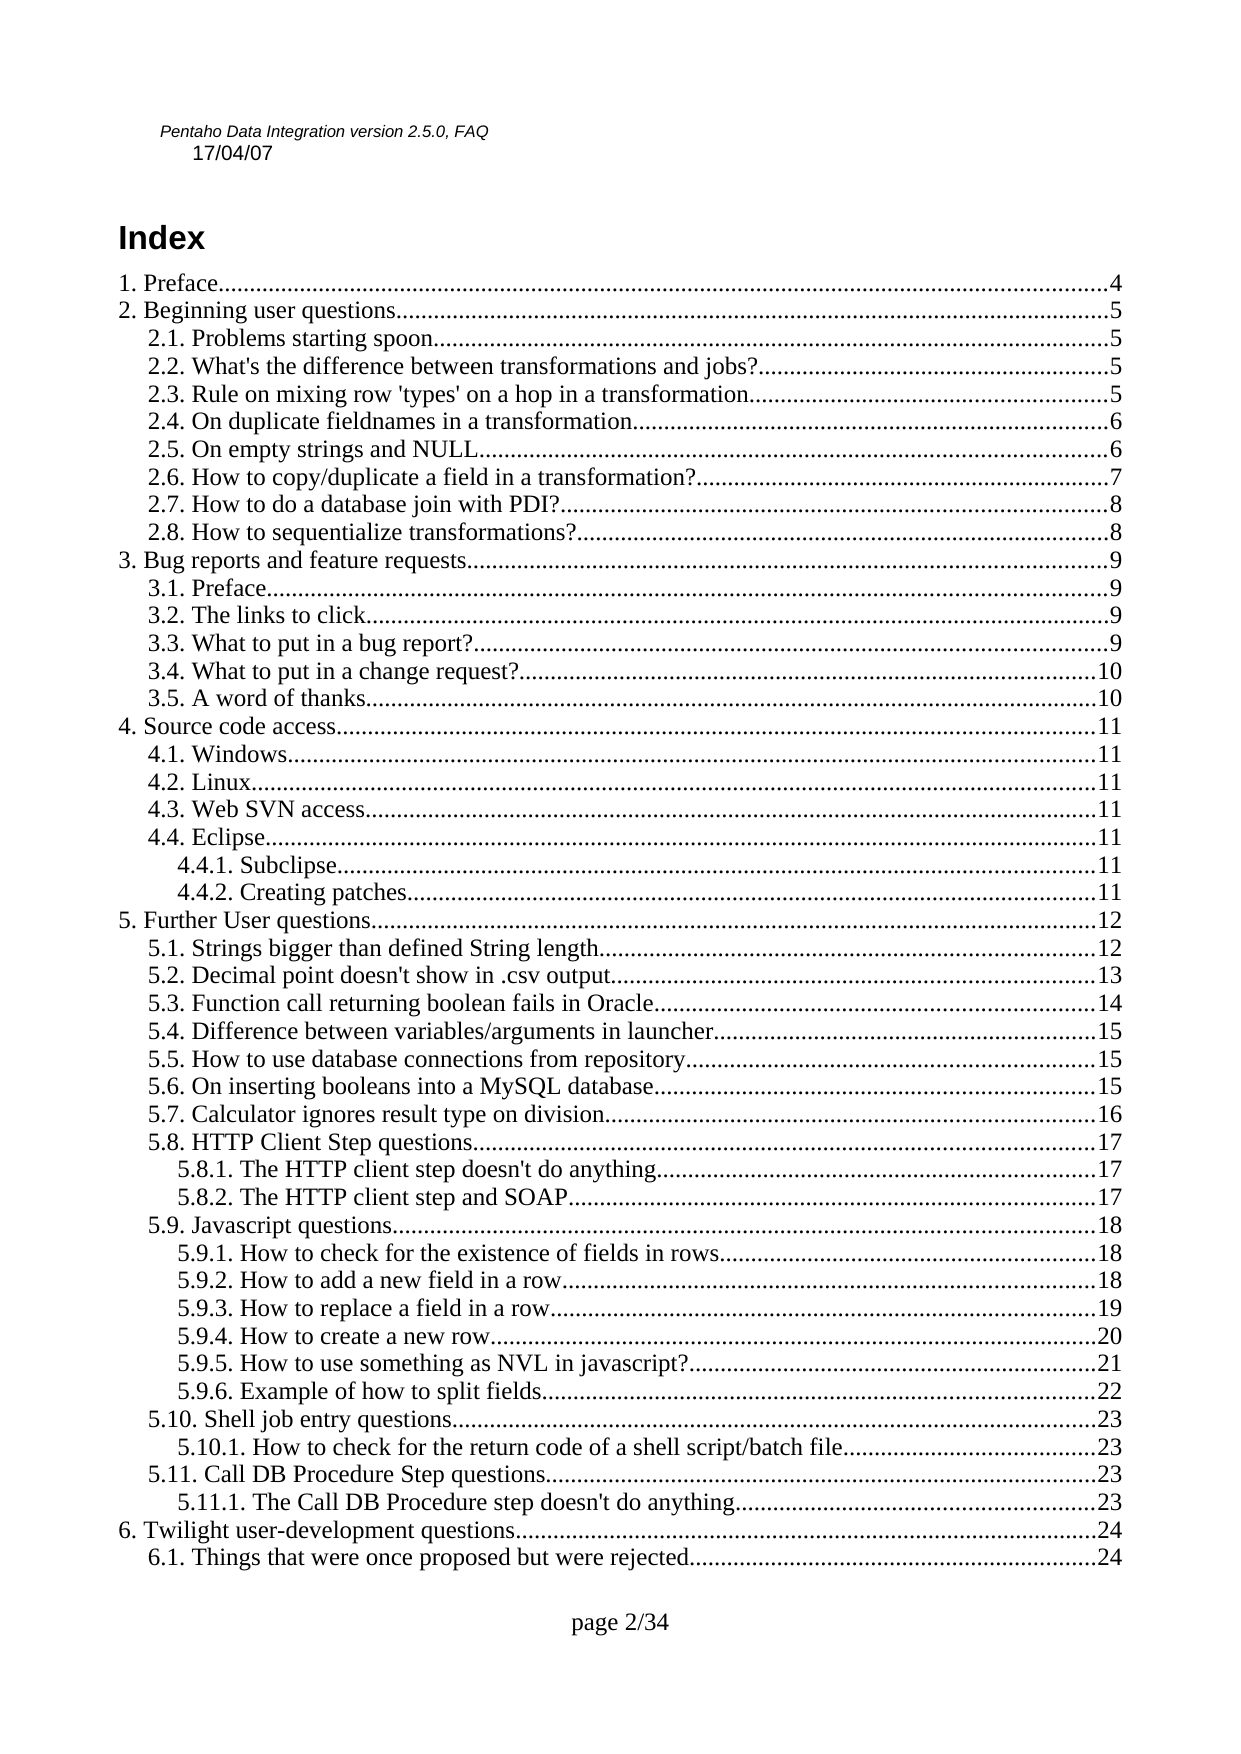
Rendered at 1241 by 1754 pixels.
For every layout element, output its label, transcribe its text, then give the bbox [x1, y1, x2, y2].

subtitle Index [118, 219, 1122, 256]
text 2.6. How to copy/duplicate a field in a transformation? 7 [148, 463, 1122, 491]
text 5.1. Strings bigger than defined String length 12 [148, 934, 1122, 962]
text 3.2. The links to click... 9 [148, 601, 1122, 629]
text 4.4. Eclipse 11 [148, 823, 1122, 851]
text 4. Source code access 11 [118, 712, 1122, 740]
text 5.9.2. How to add a new field in a row 18 [177, 1266, 1122, 1294]
text 2.8. How to sequentialize transformations? 8 [148, 518, 1122, 546]
text 5.9. Javascript questions 18 [148, 1211, 1122, 1239]
text 5.11.1. The Call DB Procedure step doesn't do anything 23 [177, 1488, 1122, 1516]
text 4.3. Web SVN access 11 [148, 795, 1122, 823]
text 3.3. What to put in a bug report? 9 [148, 629, 1122, 657]
text 4.4.1. Subclipse 11 [177, 851, 1122, 878]
text 5.6. On inserting booleans into a MySQL database 15 [148, 1072, 1122, 1100]
text 3.5. A word of thanks 10 [148, 684, 1122, 712]
text 5.9.3. How to replace a field in a row 19 [177, 1294, 1122, 1322]
text 6. Twilight user-development questions 24 [118, 1516, 1122, 1543]
text 5.10.1. How to check for the return code of a shell script/batch file 23 [177, 1433, 1122, 1460]
text 5.10. Shell job entry questions 23 [148, 1405, 1122, 1433]
text 2.1. Problems starting spoon 5 [148, 324, 1122, 352]
text 5.9.5. How to use something as NVL in javascript? 21 [177, 1349, 1122, 1377]
text 2.2. What's the difference between transformations and jobs? 5 [148, 352, 1122, 380]
text 6.1. Things that were once proposed but were rejected 24 [148, 1543, 1122, 1571]
text 3.1. Preface 9 [148, 574, 1122, 601]
text 5.7. Calculator ignores result type on division 16 [148, 1100, 1122, 1128]
text 4.2. Linux 11 [148, 768, 1122, 795]
text 1. Preface 4 [118, 269, 1122, 297]
text 5. Further User questions 12 [118, 906, 1122, 934]
text 2.7. How to do a database join with PDI? 8 [148, 491, 1122, 518]
text 2. Beginning user questions 5 [118, 297, 1122, 324]
text 5.8.2. The HTTP client step and SOAP 17 [177, 1183, 1122, 1211]
text 5.8. HTTP Client Step questions 17 [148, 1128, 1122, 1156]
text 5.9.4. How to create a new row 20 [177, 1322, 1122, 1349]
text 4.1. Windows 11 [148, 740, 1122, 768]
text 2.4. On duplicate fieldnames in a transformation 6 [148, 407, 1122, 435]
text 5.8.1. The HTTP client step doesn't do anything 17 [177, 1156, 1122, 1183]
text 5.5. How to use database connections from repository 15 [148, 1045, 1122, 1072]
text 5.9.6. Example of how to split fields 22 [177, 1377, 1122, 1405]
text 5.2. Decimal point doesn't show in .csv output 13 [148, 962, 1122, 989]
text 5.9.1. How to check for the existence of fields in rows 18 [177, 1239, 1122, 1266]
text 2.3. Rule on mixing row 'types' on a hop in a transformation 5 [148, 380, 1122, 407]
text 2.5. On empty strings and NULL 6 [148, 435, 1122, 463]
text 5.11. Call DB Procedure Step questions 23 [148, 1460, 1122, 1488]
text 5.4. Difference between variables/arguments in launcher 15 [148, 1017, 1122, 1045]
text 4.4.2. Creating patches 11 [177, 878, 1122, 906]
text 3. Bug reports and feature requests 9 [118, 546, 1122, 574]
text 3.4. What to put in a change request? 10 [148, 657, 1122, 684]
text 5.3. Function call returning boolean fails in Oracle 14 [148, 989, 1122, 1017]
